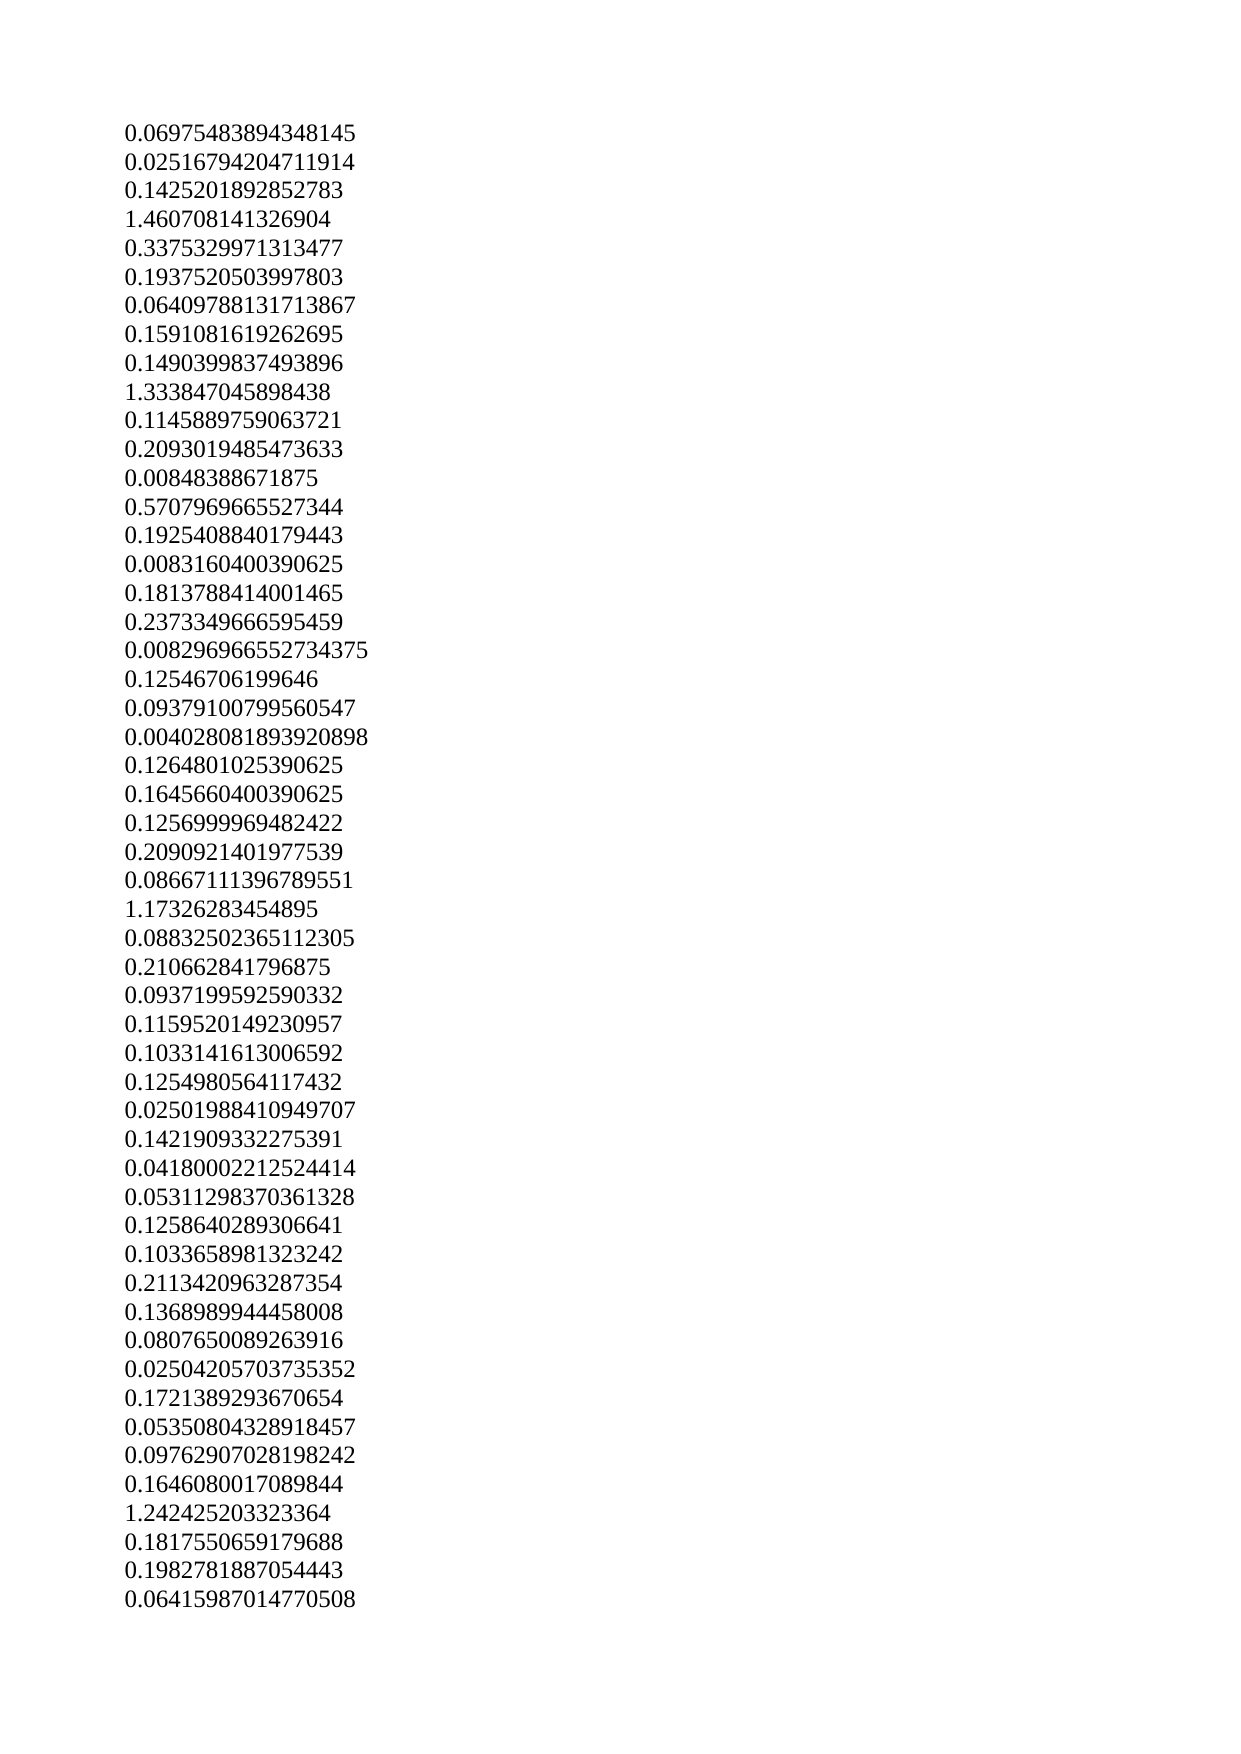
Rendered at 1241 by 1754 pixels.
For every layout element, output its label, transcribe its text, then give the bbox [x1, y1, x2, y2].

text 0.1258640289306641 [118, 1211, 1122, 1239]
text 1.333847045898438 [118, 377, 1122, 406]
text 0.09379100799560547 [118, 693, 1122, 722]
text 0.1264801025390625 [118, 751, 1122, 779]
text 0.2090921401977539 [118, 837, 1122, 866]
text 0.5707969665527344 [118, 492, 1122, 521]
text 0.2373349666595459 [118, 607, 1122, 636]
text 0.06409788131713867 [118, 291, 1122, 319]
text 0.08667111396789551 [118, 866, 1122, 894]
text 1.460708141326904 [118, 204, 1122, 233]
text 0.1937520503997803 [118, 262, 1122, 291]
text 0.1490399837493896 [118, 348, 1122, 377]
text 0.2113420963287354 [118, 1268, 1122, 1297]
text 0.1159520149230957 [118, 1009, 1122, 1038]
text 1.242425203323364 [118, 1498, 1122, 1527]
text 0.3375329971313477 [118, 233, 1122, 262]
text 0.04180002212524414 [118, 1153, 1122, 1182]
text 0.1421909332275391 [118, 1124, 1122, 1153]
text 0.05311298370361328 [118, 1182, 1122, 1211]
text 0.1813788414001465 [118, 578, 1122, 607]
text 0.0937199592590332 [118, 981, 1122, 1009]
text 0.0083160400390625 [118, 549, 1122, 578]
text 0.1925408840179443 [118, 521, 1122, 549]
text 0.1817550659179688 [118, 1527, 1122, 1556]
text 0.12546706199646 [118, 664, 1122, 693]
text 0.0807650089263916 [118, 1326, 1122, 1354]
text 0.00848388671875 [118, 463, 1122, 492]
text 0.004028081893920898 [118, 722, 1122, 751]
text 0.02516794204711914 [118, 147, 1122, 176]
text 0.02501988410949707 [118, 1096, 1122, 1124]
text 0.1145889759063721 [118, 406, 1122, 434]
text 0.1646080017089844 [118, 1469, 1122, 1498]
text 0.1591081619262695 [118, 319, 1122, 348]
text 0.1368989944458008 [118, 1297, 1122, 1326]
text 0.1645660400390625 [118, 779, 1122, 808]
text 1.17326283454895 [118, 894, 1122, 923]
text 0.08832502365112305 [118, 923, 1122, 952]
text 0.1033141613006592 [118, 1038, 1122, 1067]
text 0.09762907028198242 [118, 1441, 1122, 1469]
text 0.1721389293670654 [118, 1383, 1122, 1412]
text 0.210662841796875 [118, 952, 1122, 981]
text 0.1256999969482422 [118, 808, 1122, 837]
text 0.008296966552734375 [118, 636, 1122, 664]
text 0.1425201892852783 [118, 176, 1122, 204]
text 0.06415987014770508 [118, 1584, 1122, 1613]
text 0.2093019485473633 [118, 434, 1122, 463]
text 0.05350804328918457 [118, 1412, 1122, 1441]
text 0.1033658981323242 [118, 1239, 1122, 1268]
text 0.02504205703735352 [118, 1354, 1122, 1383]
text 0.1254980564117432 [118, 1067, 1122, 1096]
text 0.1982781887054443 [118, 1556, 1122, 1584]
text 0.06975483894348145 [118, 118, 1122, 147]
